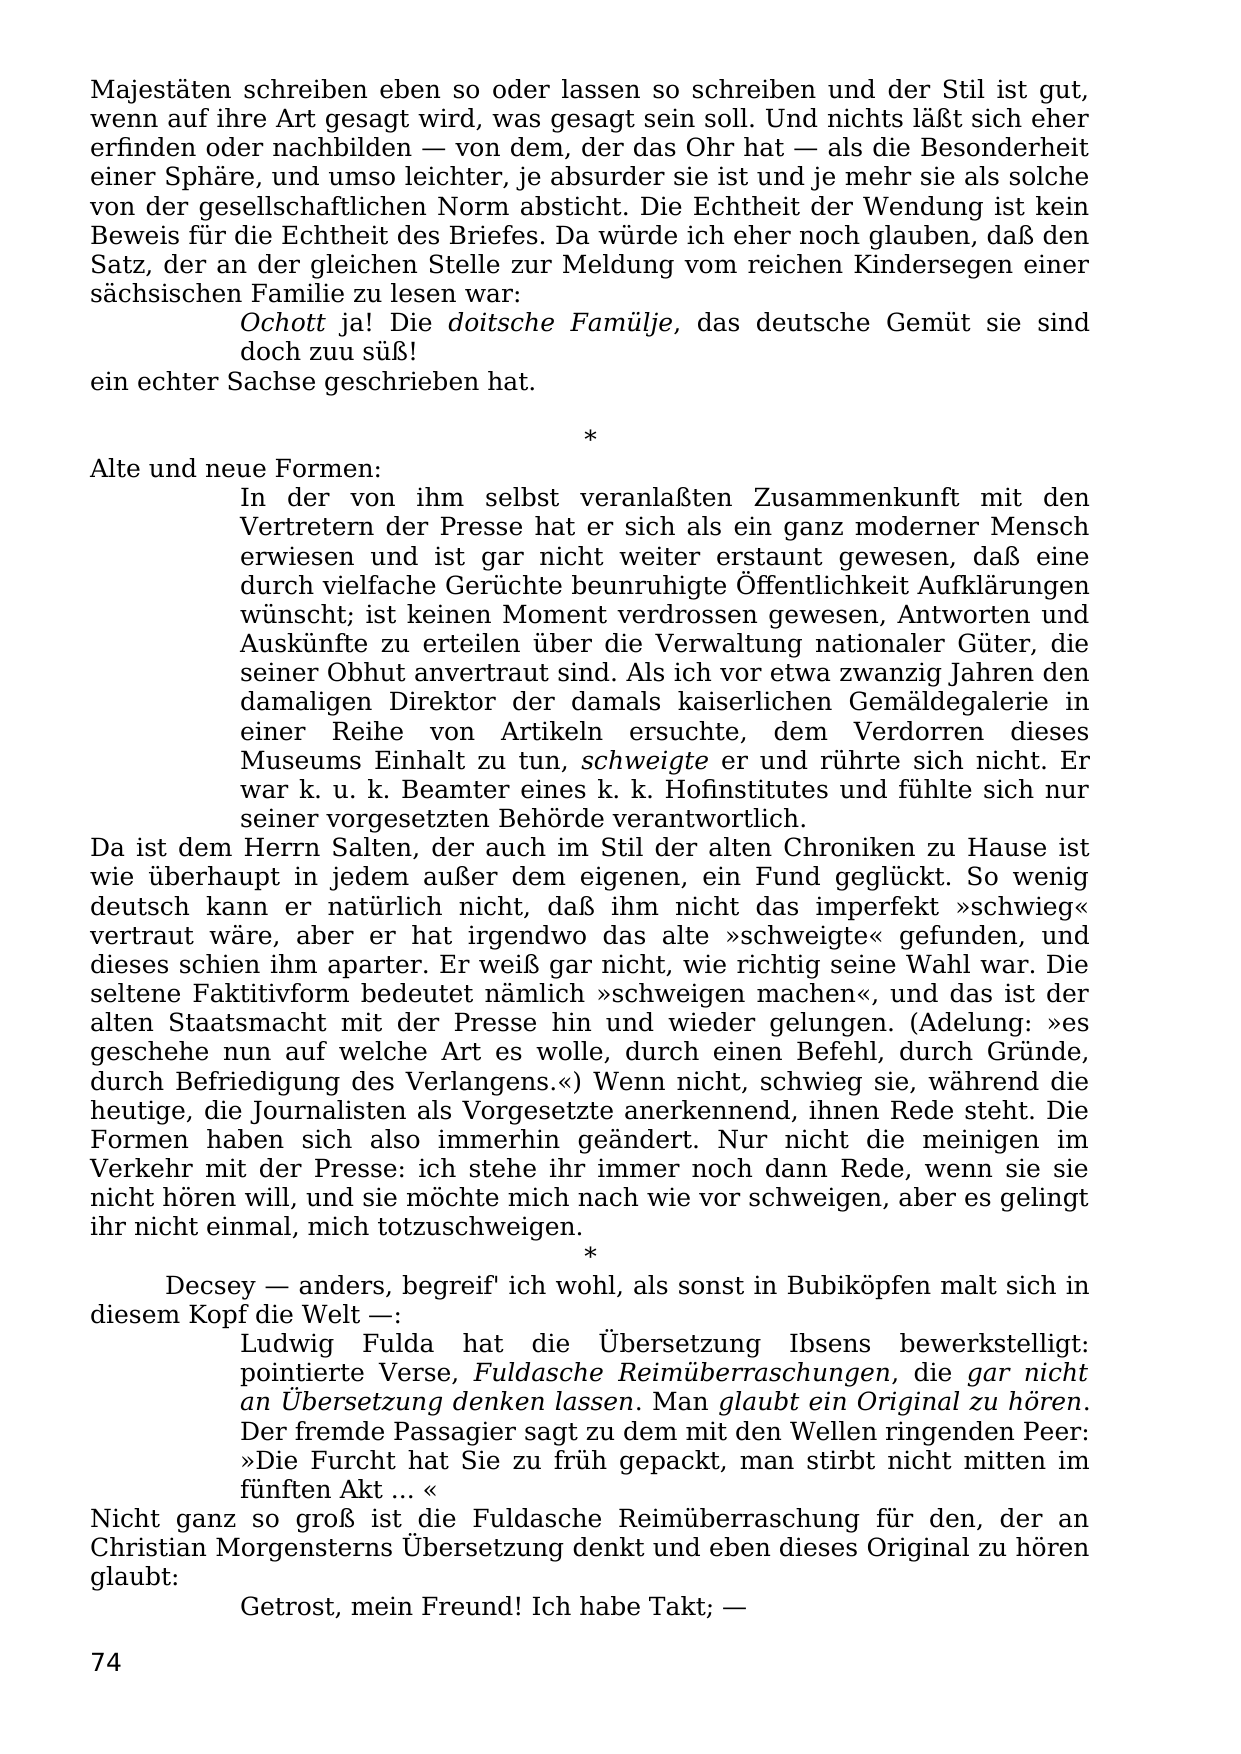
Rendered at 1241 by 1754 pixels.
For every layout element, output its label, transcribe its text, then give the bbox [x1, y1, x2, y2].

text ein echter Sachse geschrieben hat. [90, 367, 1091, 396]
text Getrost, mein Freund! Ich habe Takt; — [240, 1592, 1091, 1621]
text Ludwig Fulda hat die Übersetzung Ibsens bewerkstelligt: pointierte Verse, Fuldasche Reimüberraschungen, die gar nicht an Übersetzung denken lassen. Man glaubt ein Original zu hören. Der fremde Passagier sagt zu dem mit den Wellen ringenden Peer: »Die Furcht hat Sie zu früh gepackt, man stirbt nicht mitten im fünften Akt ... « [240, 1329, 1091, 1504]
text * [90, 1242, 1091, 1271]
text Ochott ja! Die doitsche Famülje, das deutsche Gemüt sie sind doch zuu süß! [240, 308, 1091, 367]
text Alte und neue Formen: [90, 454, 1091, 483]
text Decsey — anders, begreif' ich wohl, als sonst in Bubiköpfen malt sich in diesem Kopf die Welt —: [90, 1271, 1091, 1329]
text Nicht ganz so groß ist die Fuldasche Reimüberraschung für den, der an Christian Morgensterns Übersetzung denkt und eben dieses Original zu hören glaubt: [90, 1504, 1091, 1592]
text In der von ihm selbst veranlaßten Zusammenkunft mit den Vertretern der Presse hat er sich als ein ganz moderner Mensch erwiesen und ist gar nicht weiter erstaunt gewesen, daß eine durch vielfache Gerüchte beunruhigte Öffentlichkeit Aufklärungen wünscht; ist keinen Moment verdrossen gewesen, Antworten und Auskünfte zu erteilen über die Verwaltung nationaler Güter, die seiner Obhut anvertraut sind. Als ich vor etwa zwanzig Jahren den damaligen Direktor der damals kaiserlichen Gemäldegalerie in einer Reihe von Artikeln ersuchte, dem Verdorren dieses Museums Einhalt zu tun, schweigte er und rührte sich nicht. Er war k. u. k. Beamter eines k. k. Hofinstitutes und fühlte sich nur seiner vorgesetzten Behörde verantwortlich. [240, 483, 1091, 833]
text Da ist dem Herrn Salten, der auch im Stil der alten Chroniken zu Hause ist wie überhaupt in jedem außer dem eigenen, ein Fund geglückt. So wenig deutsch kann er natürlich nicht, daß ihm nicht das imperfekt »schwieg« vertraut wäre, aber er hat irgendwo das alte »schweigte« gefunden, und dieses schien ihm aparter. Er weiß gar nicht, wie richtig seine Wahl war. Die seltene Faktitivform bedeutet nämlich »schweigen machen«, und das ist der alten Staatsmacht mit der Presse hin und wieder gelungen. (Adelung: »es geschehe nun auf welche Art es wolle, durch einen Befehl, durch Gründe, durch Befriedigung des Verlangens.«) Wenn nicht, schwieg sie, während die heutige, die Journalisten als Vorgesetzte anerkennend, ihnen Rede steht. Die Formen haben sich also immerhin geändert. Nur nicht die meinigen im Verkehr mit der Presse: ich stehe ihr immer noch dann Rede, wenn sie sie nicht hören will, und sie möchte mich nach wie vor schweigen, aber es gelingt ihr nicht einmal, mich totzuschweigen. [90, 833, 1091, 1242]
text * [90, 425, 1091, 454]
text Majestäten schreiben eben so oder lassen so schreiben und der Stil ist gut, wenn auf ihre Art gesagt wird, was gesagt sein soll. Und nichts läßt sich eher erfinden oder nachbilden — von dem, der das Ohr hat — als die Besonderheit einer Sphäre, und umso leichter, je absurder sie ist und je mehr sie als solche von der gesellschaftlichen Norm absticht. Die Echtheit der Wendung ist kein Beweis für die Echtheit des Briefes. Da würde ich eher noch glauben, daß den Satz, der an der gleichen Stelle zur Meldung vom reichen Kindersegen einer sächsischen Familie zu lesen war: [90, 75, 1091, 308]
